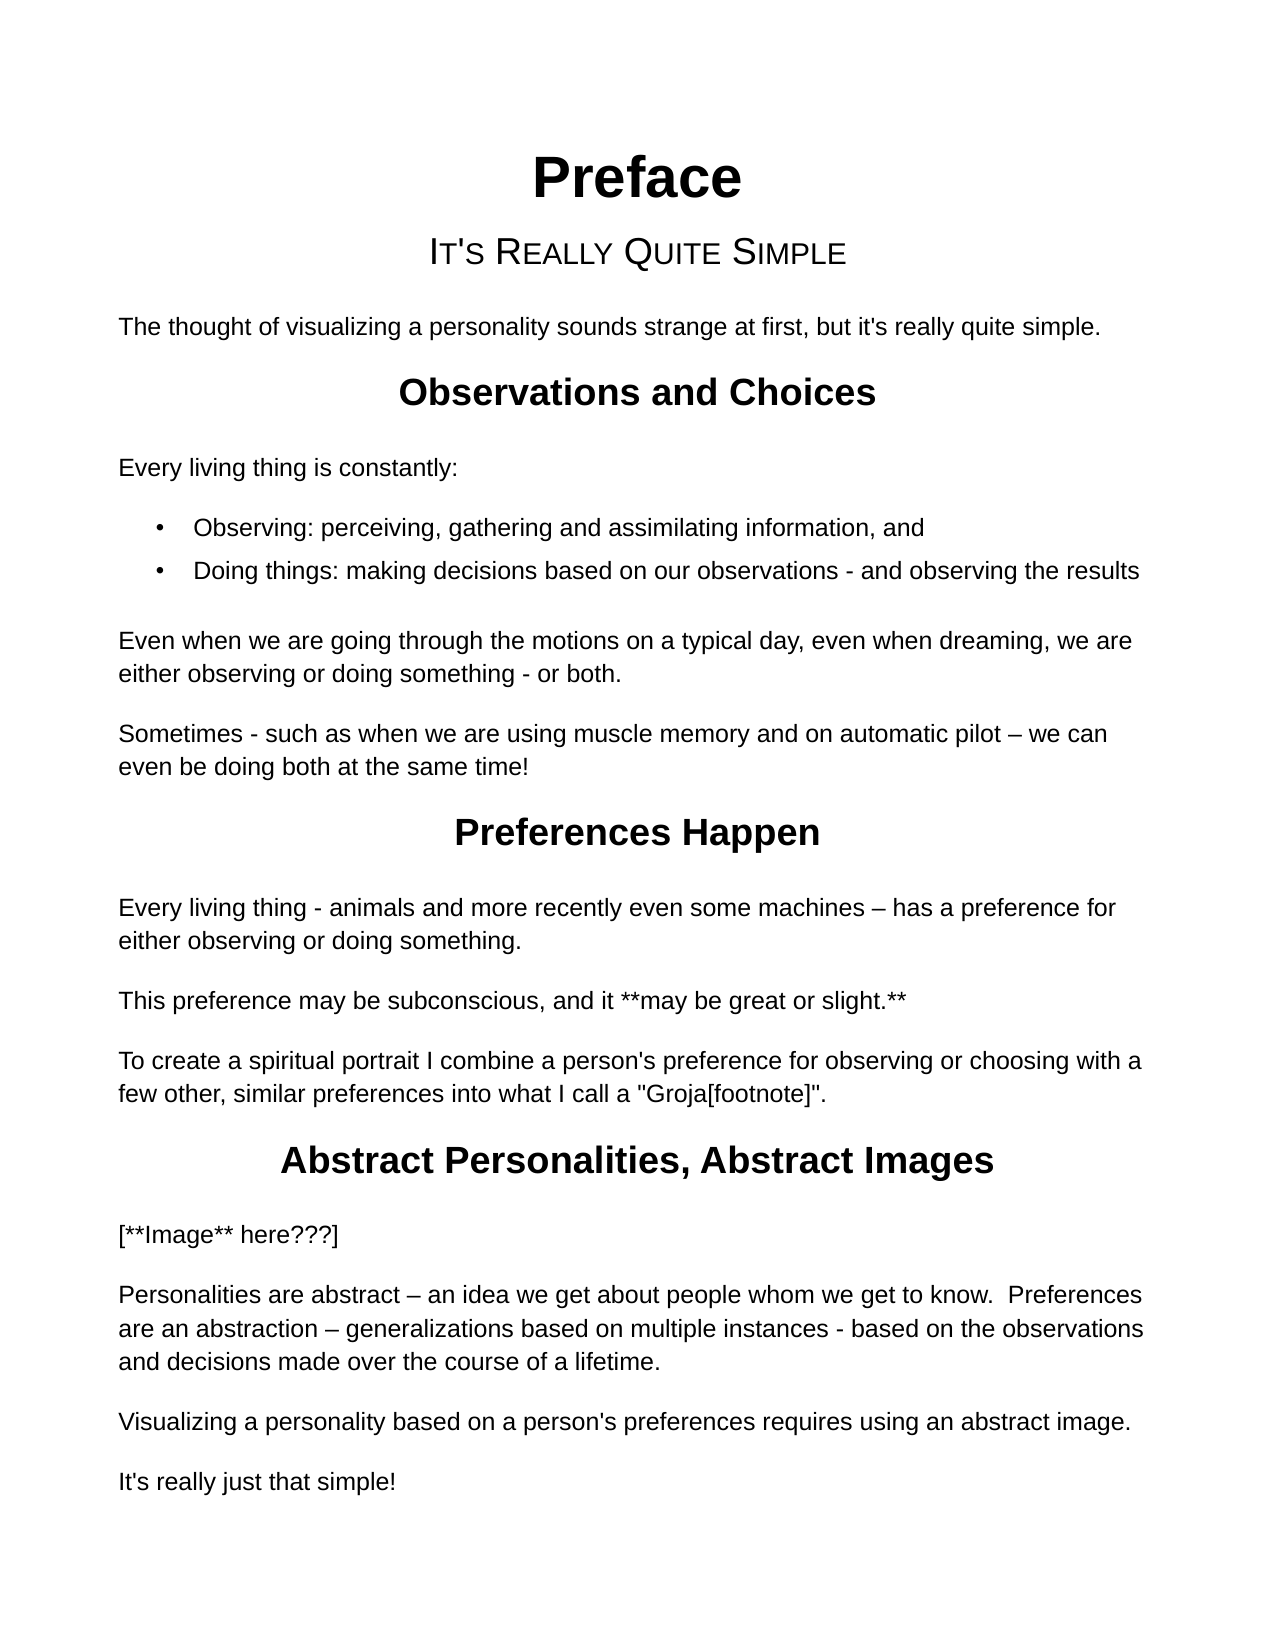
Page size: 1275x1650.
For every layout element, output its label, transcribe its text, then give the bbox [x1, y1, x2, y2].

text [**Image** here???] [118, 1221, 1157, 1249]
text Every living thing is constantly: [118, 453, 1157, 481]
text Visualizing a personality based on a person's preferences requires using an abstract image. [118, 1407, 1157, 1435]
subtitle Observations and Choices [118, 369, 1157, 413]
text It's really just that simple! [118, 1467, 1157, 1495]
subtitle Abstract Personalities, Abstract Images [118, 1137, 1157, 1181]
list Observing: perceiving, gathering and assimilating information, and [156, 513, 1157, 542]
text The thought of visualizing a personality sounds strange at first, but it's really quite simple. [118, 312, 1157, 340]
text To create a spiritual portrait I combine a person's preference for observing or choosing with a few other, similar preferences into what I call a "Groja[footnote]". [118, 1046, 1157, 1108]
subtitle Preferences Happen [118, 810, 1157, 854]
text Every living thing - animals and more recently even some machines – has a preference for either observing or doing something. [118, 893, 1157, 955]
title Preface [118, 143, 1157, 210]
text Personalities are abstract – an idea we get about people whom we get to know. Preferences are an abstraction – generalizations based on multiple instances - based on the observations and decisions made over the course of a lifetime. [118, 1281, 1157, 1375]
text Even when we are going through the motions on a typical day, even when dreaming, we are either observing or doing something - or both. [118, 626, 1157, 688]
text Sometimes - such as when we are using muscle memory and on automatic pilot – we can even be doing both at the same time! [118, 719, 1157, 781]
text This preference may be subconscious, and it **may be great or slight.** [118, 986, 1157, 1015]
subtitle It's Really Quite Simple [118, 229, 1157, 272]
list Doing things: making decisions based on our observations - and observing the results [156, 556, 1157, 585]
